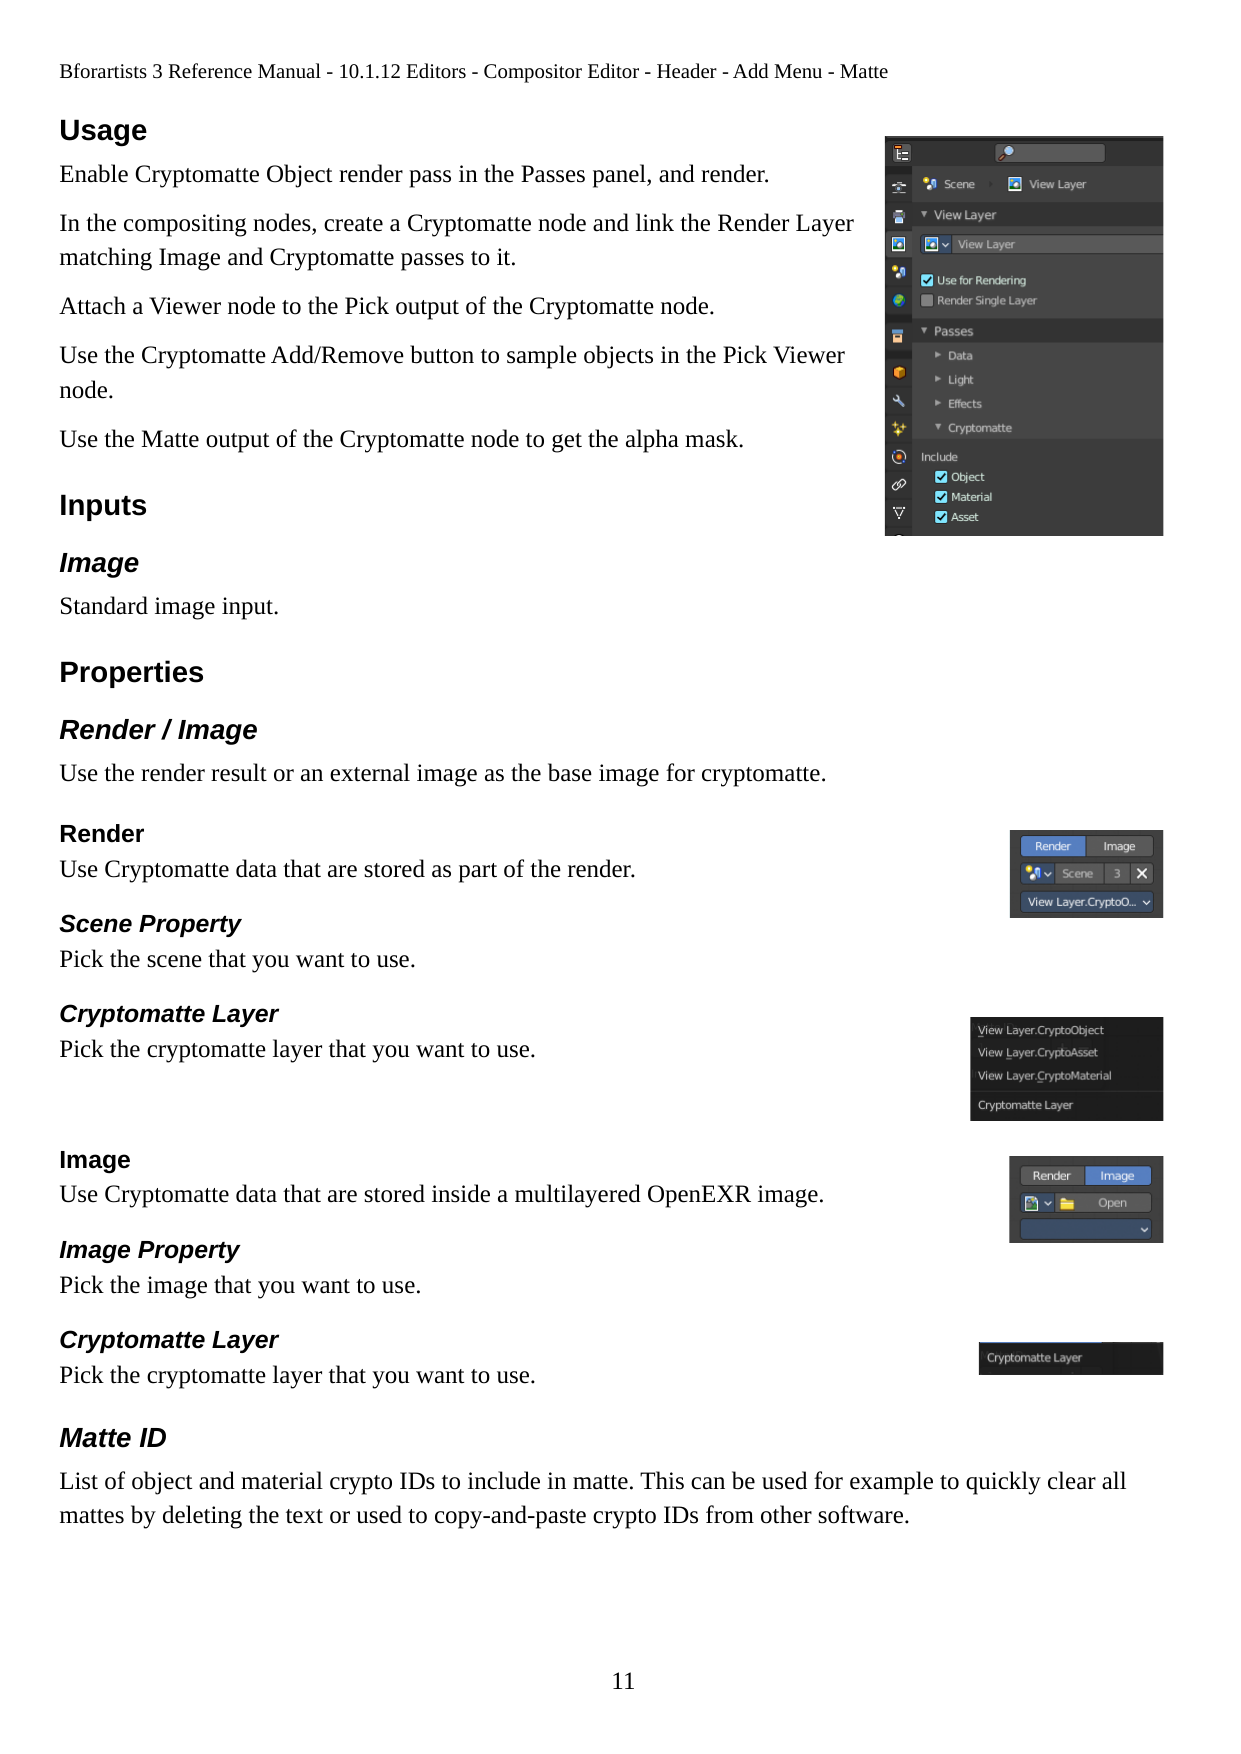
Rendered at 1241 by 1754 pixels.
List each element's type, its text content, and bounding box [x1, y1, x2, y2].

subtitle Cryptomatte Layer [59, 999, 1181, 1028]
text In the compositing nodes, create a Cryptomatte node and link the Render Layer matching Image and Cryptomatte passes to it. [59, 208, 884, 271]
text Use the Cryptomatte Add/Remove button to sample objects in the Pick Viewer node. [59, 341, 884, 404]
subtitle [1164, 488, 1181, 521]
text Use Cryptomatte data that are stored as part of the render. [59, 854, 1009, 883]
subtitle Cryptomatte Layer [59, 1325, 1181, 1353]
text Pick the image that you want to use. [59, 1270, 1181, 1298]
text Pick the scene that you want to use. [59, 944, 1181, 973]
text Enable Cryptomatte Object render pass in the Passes panel, and render. [59, 159, 884, 188]
text Standard image input. [59, 591, 1181, 619]
text Pick the cryptomatte layer that you want to use. [59, 1360, 1181, 1388]
subtitle Inputs [59, 488, 884, 521]
subtitle Image Property [59, 1235, 1181, 1263]
text List of object and material crypto IDs to include in matte. This can be used for example to quickly clear all mattes by deleting the text or used to copy-and-paste crypto IDs from other software. [59, 1466, 1181, 1529]
picture [884, 136, 1164, 536]
picture [970, 1017, 1164, 1121]
subtitle Properties [59, 654, 1181, 688]
text Use the render result or an external image as the base image for cryptomatte. [59, 758, 1181, 786]
picture [1009, 1156, 1164, 1243]
text Use Cryptomatte data that are stored inside a multilayered OpenEXR image. [59, 1179, 1009, 1208]
text Pick the cryptomatte layer that you want to use. [59, 1034, 970, 1063]
text Attach a Viewer node to the Pick output of the Cryptomatte node. [59, 291, 884, 320]
subtitle Render [59, 819, 1181, 848]
subtitle Image [59, 1145, 1181, 1173]
picture [978, 1342, 1164, 1375]
subtitle Image [59, 546, 1181, 578]
subtitle Usage [59, 113, 1181, 146]
picture [1009, 830, 1164, 918]
subtitle Scene Property [59, 909, 1181, 938]
subtitle Render / Image [59, 713, 1181, 745]
text Use the Matte output of the Cryptomatte node to get the alpha mask. [59, 424, 884, 453]
subtitle Matte ID [59, 1421, 1181, 1453]
